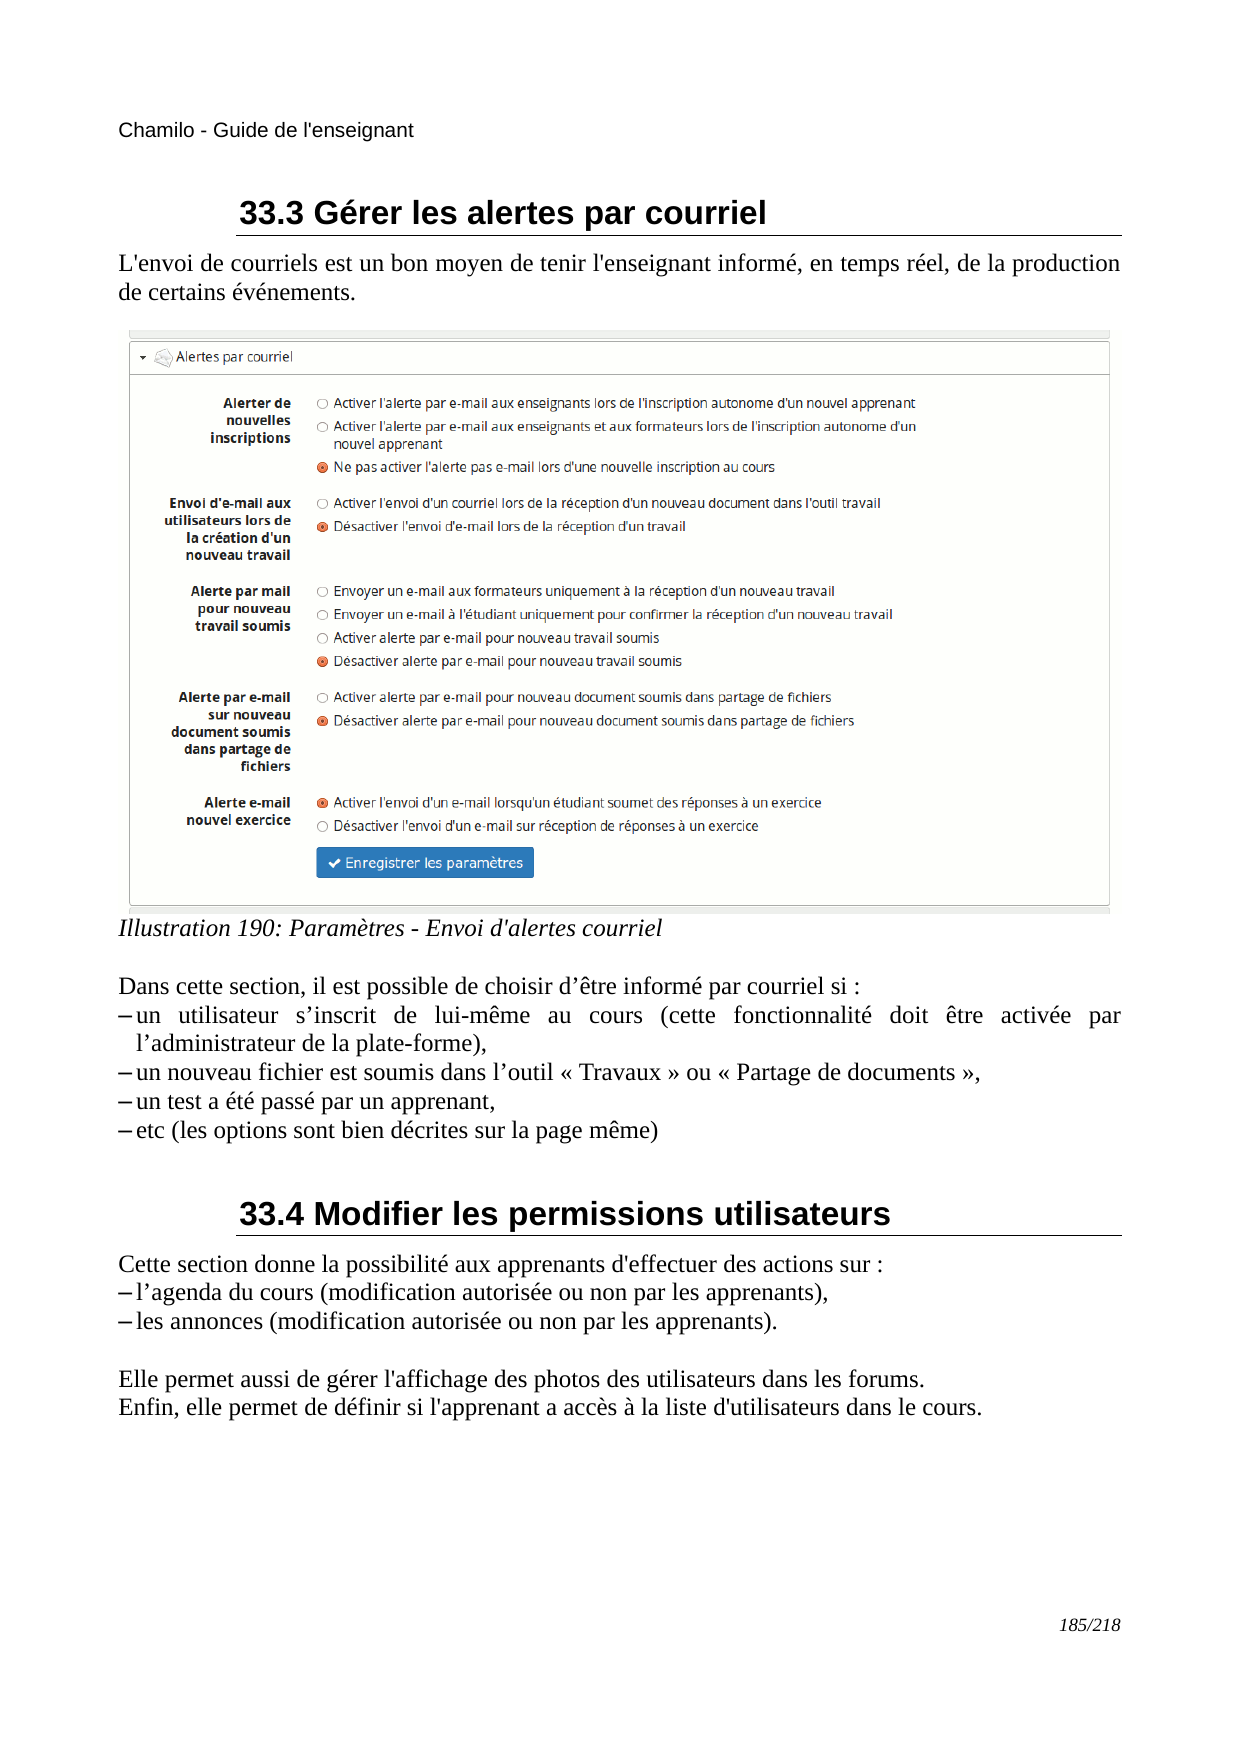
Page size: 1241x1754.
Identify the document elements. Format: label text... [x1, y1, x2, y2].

text Enfin, elle permet de définir si l'apprenant a accès à la liste d'utilisateurs dans le cours. [118, 1392, 1122, 1421]
text Dans cette section, il est possible de choisir d’être informé par courriel si : [118, 971, 1122, 1000]
list etc (les options sont bien décrites sur la page même) [118, 1115, 1122, 1143]
subtitle Gérer les alertes par courriel [236, 190, 1122, 235]
list un utilisateur s’inscrit de lui-même au cours (cette fonctionnalité doit être activée par l’administrateur de la plate-forme), [118, 1000, 1122, 1057]
text Cette section donne la possibilité aux apprenants d'effectuer des actions sur : [118, 1249, 1122, 1277]
text Illustration 190: Paramètres - Envoi d'alertes courriel [118, 914, 1122, 942]
picture [118, 330, 1122, 914]
text L'envoi de courriels est un bon moyen de tenir l'enseignant informé, en temps réel, de la production de certains événements. [118, 248, 1122, 306]
list les annonces (modification autorisée ou non par les apprenants). [118, 1306, 1122, 1335]
text Elle permet aussi de gérer l'affichage des photos des utilisateurs dans les forums. [118, 1364, 1122, 1392]
list un test a été passé par un apprenant, [118, 1086, 1122, 1115]
list l’agenda du cours (modification autorisée ou non par les apprenants), [118, 1277, 1122, 1306]
subtitle Modifier les permissions utilisateurs [236, 1191, 1122, 1235]
list un nouveau fichier est soumis dans l’outil « Travaux » ou « Partage de documents », [118, 1057, 1122, 1086]
